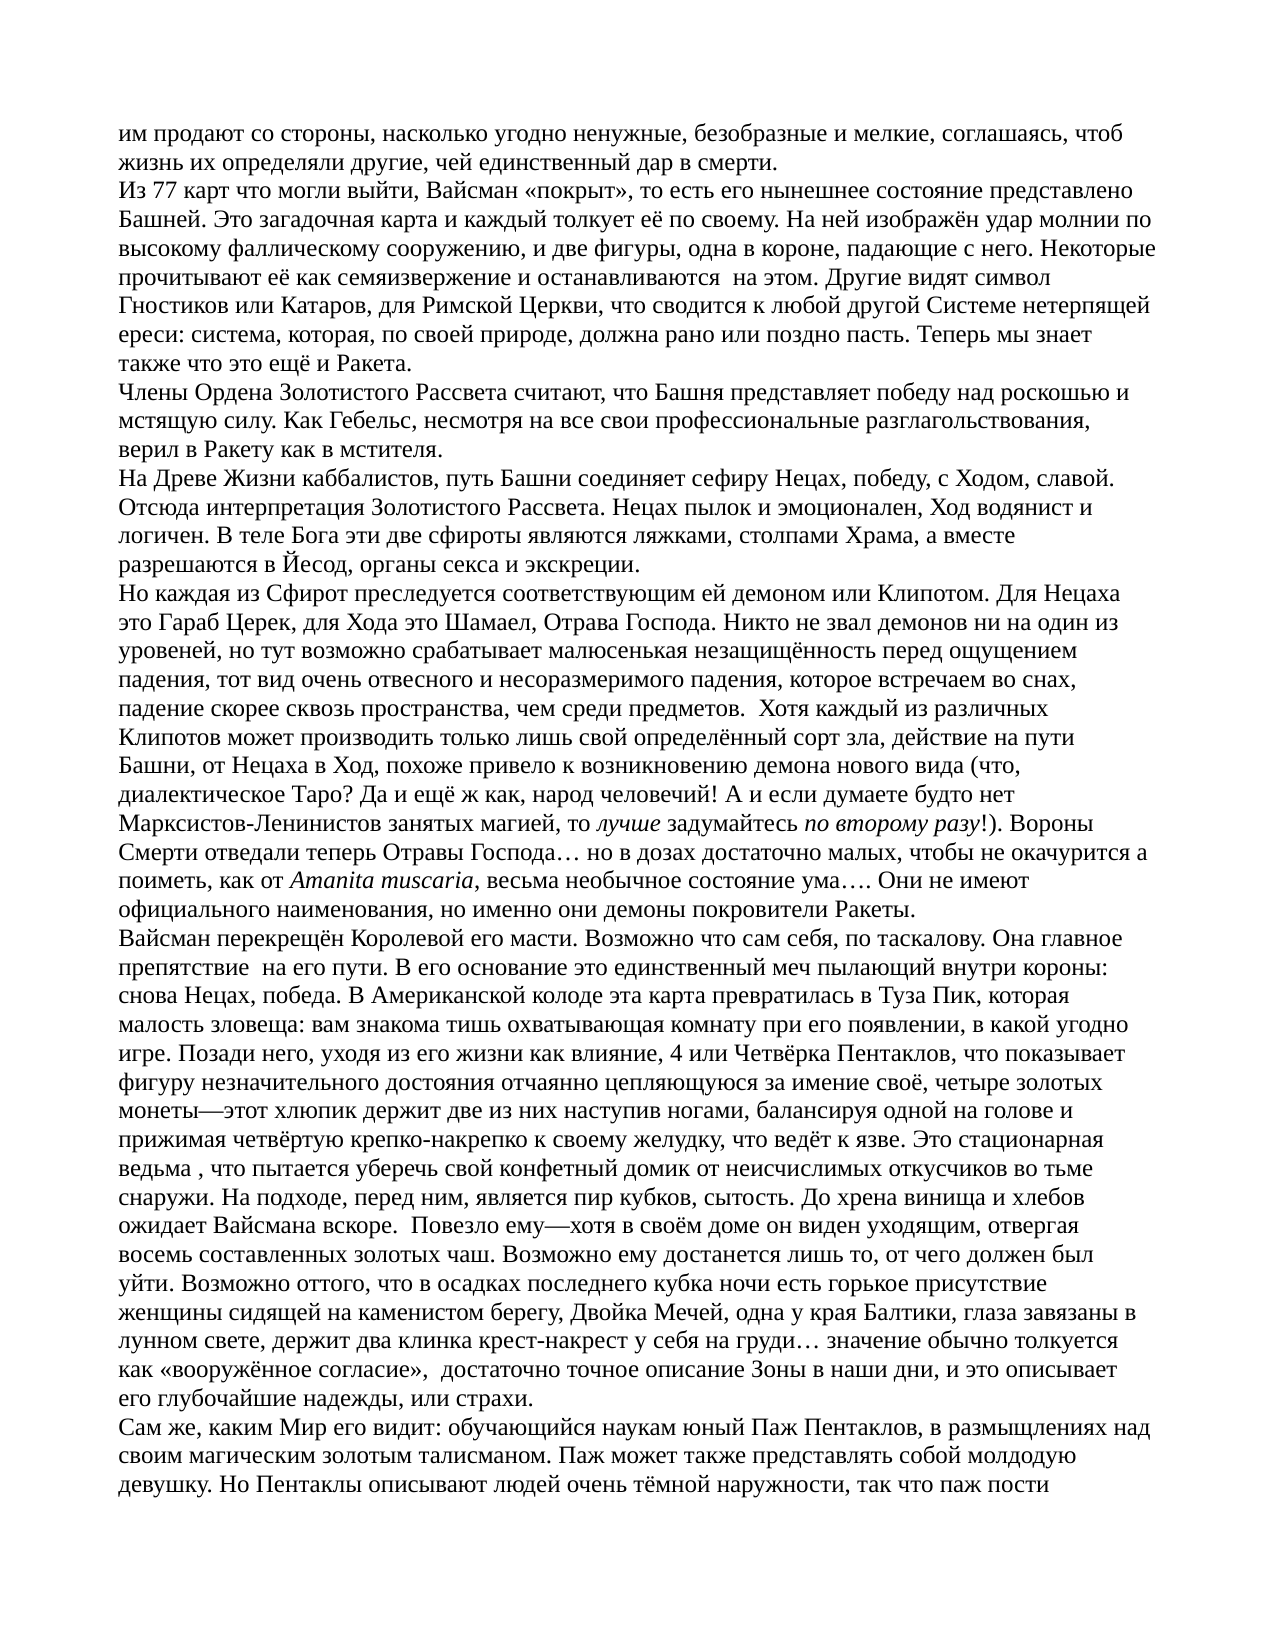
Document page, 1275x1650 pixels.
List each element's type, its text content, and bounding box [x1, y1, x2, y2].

text Вайсман перекрещён Королевой его масти. Возможно что сам себя, по таскалову. Она главное препятствие на его пути. В его основание это единственный меч пылающий внутри короны: снова Нецах, победа. В Американской колоде эта карта превратилась в Туза Пик, которая малость зловеща: вам знакома тишь охватывающая комнату при его появлении, в какой угодно игре. Позади него, уходя из его жизни как влияние, 4 или Четвёрка Пентаклов, что показывает фигуру незначительного достояния отчаянно цепляющуюся за имение своё, четыре золотых монеты—этот хлюпик держит две из них наступив ногами, балансируя одной на голове и прижимая четвёртую крепко-накрепко к своему желудку, что ведёт к язве. Это стационарная ведьма , что пытается уберечь свой конфетный домик от неисчислимых откусчиков во тьме снаружи. На подходе, перед ним, является пир кубков, сытость. До хрена винища и хлебов ожидает Вайсмана вскоре. Повезло ему—хотя в своём доме он виден уходящим, отвергая восемь составленных золотых чаш. Возможно ему достанется лишь то, от чего должен был уйти. Возможно оттого, что в осадках последнего кубка ночи есть горькое присутствие женщины сидящей на каменистом берегу, Двойка Мечей, одна у края Балтики, глаза завязаны в лунном свете, держит два клинка крест-накрест у себя на груди… значение обычно толкуется как «вооружённое согласие», достаточно точное описание Зоны в наши дни, и это описывает его глубочайшие надежды, или страхи. [118, 923, 1157, 1412]
text Из 77 карт что могли выйти, Вайсман «покрыт», то есть его нынешнее состояние представлено Башней. Это загадочная карта и каждый толкует её по своему. На ней изображён удар молнии по высокому фаллическому сооружению, и две фигуры, одна в короне, падающие с него. Некоторые прочитывают её как семяизвержение и останавливаются на этом. Другие видят символ Гностиков или Катаров, для Римской Церкви, что сводится к любой другой Системе нетерпящей ереси: система, которая, по своей природе, должна рано или поздно пасть. Теперь мы знает также что это ещё и Ракета. [118, 176, 1157, 377]
text На Древе Жизни каббалистов, путь Башни соединяет сефиру Нецах, победу, с Ходом, славой. Отсюда интерпретация Золотистого Рассвета. Нецах пылок и эмоционален, Ход водянист и логичен. В теле Бога эти две сфироты являются ляжками, столпами Храма, а вместе разрешаются в Йесод, органы секса и экскреции. [118, 463, 1157, 578]
text им продают со стороны, насколько угодно ненужные, безобразные и мелкие, соглашаясь, чтоб жизнь их определяли другие, чей единственный дар в смерти. [118, 118, 1157, 176]
text Члены Ордена Золотистого Рассвета считают, что Башня представляет победу над роскошью и мстящую силу. Как Гебельс, несмотря на все свои профессиональные разглагольствования, верил в Ракету как в мстителя. [118, 377, 1157, 463]
text Но каждая из Сфирот преследуется соответствующим ей демоном или Клипотом. Для Нецаха это Гараб Церек, для Хода это Шамаел, Отрава Господа. Никто не звал демонов ни на один из уровеней, но тут возможно срабатывает малюсенькая незащищённость перед ощущением падения, тот вид очень отвесного и несоразмеримого падения, которое встречаем во снах, падение скорее сквозь пространства, чем среди предметов. Хотя каждый из различных Клипотов может производить только лишь свой определённый сорт зла, действие на пути Башни, от Нецаха в Ход, похоже привело к возникновению демона нового вида (что, диалектическое Таро? Да и ещё ж как, народ человечий! А и если думаете будто нет Марксистов-Ленинистов занятых магией, то лучше задумайтесь по второму разу!). Вороны Смерти отведали теперь Отравы Господа… но в дозах достаточно малых, чтобы не окачурится а поиметь, как от Amanita muscaria, весьма необычное состояние ума…. Они не имеют официального наименования, но именно они демоны покровители Ракеты. [118, 578, 1157, 923]
text Сам же, каким Мир его видит: обучающийся наукам юный Паж Пентаклов, в размыщлениях над своим магическим золотым талисманом. Паж может также представлять собой молдодую девушку. Но Пентаклы описывают людей очень тёмной наружности, так что паж пости [118, 1412, 1157, 1498]
